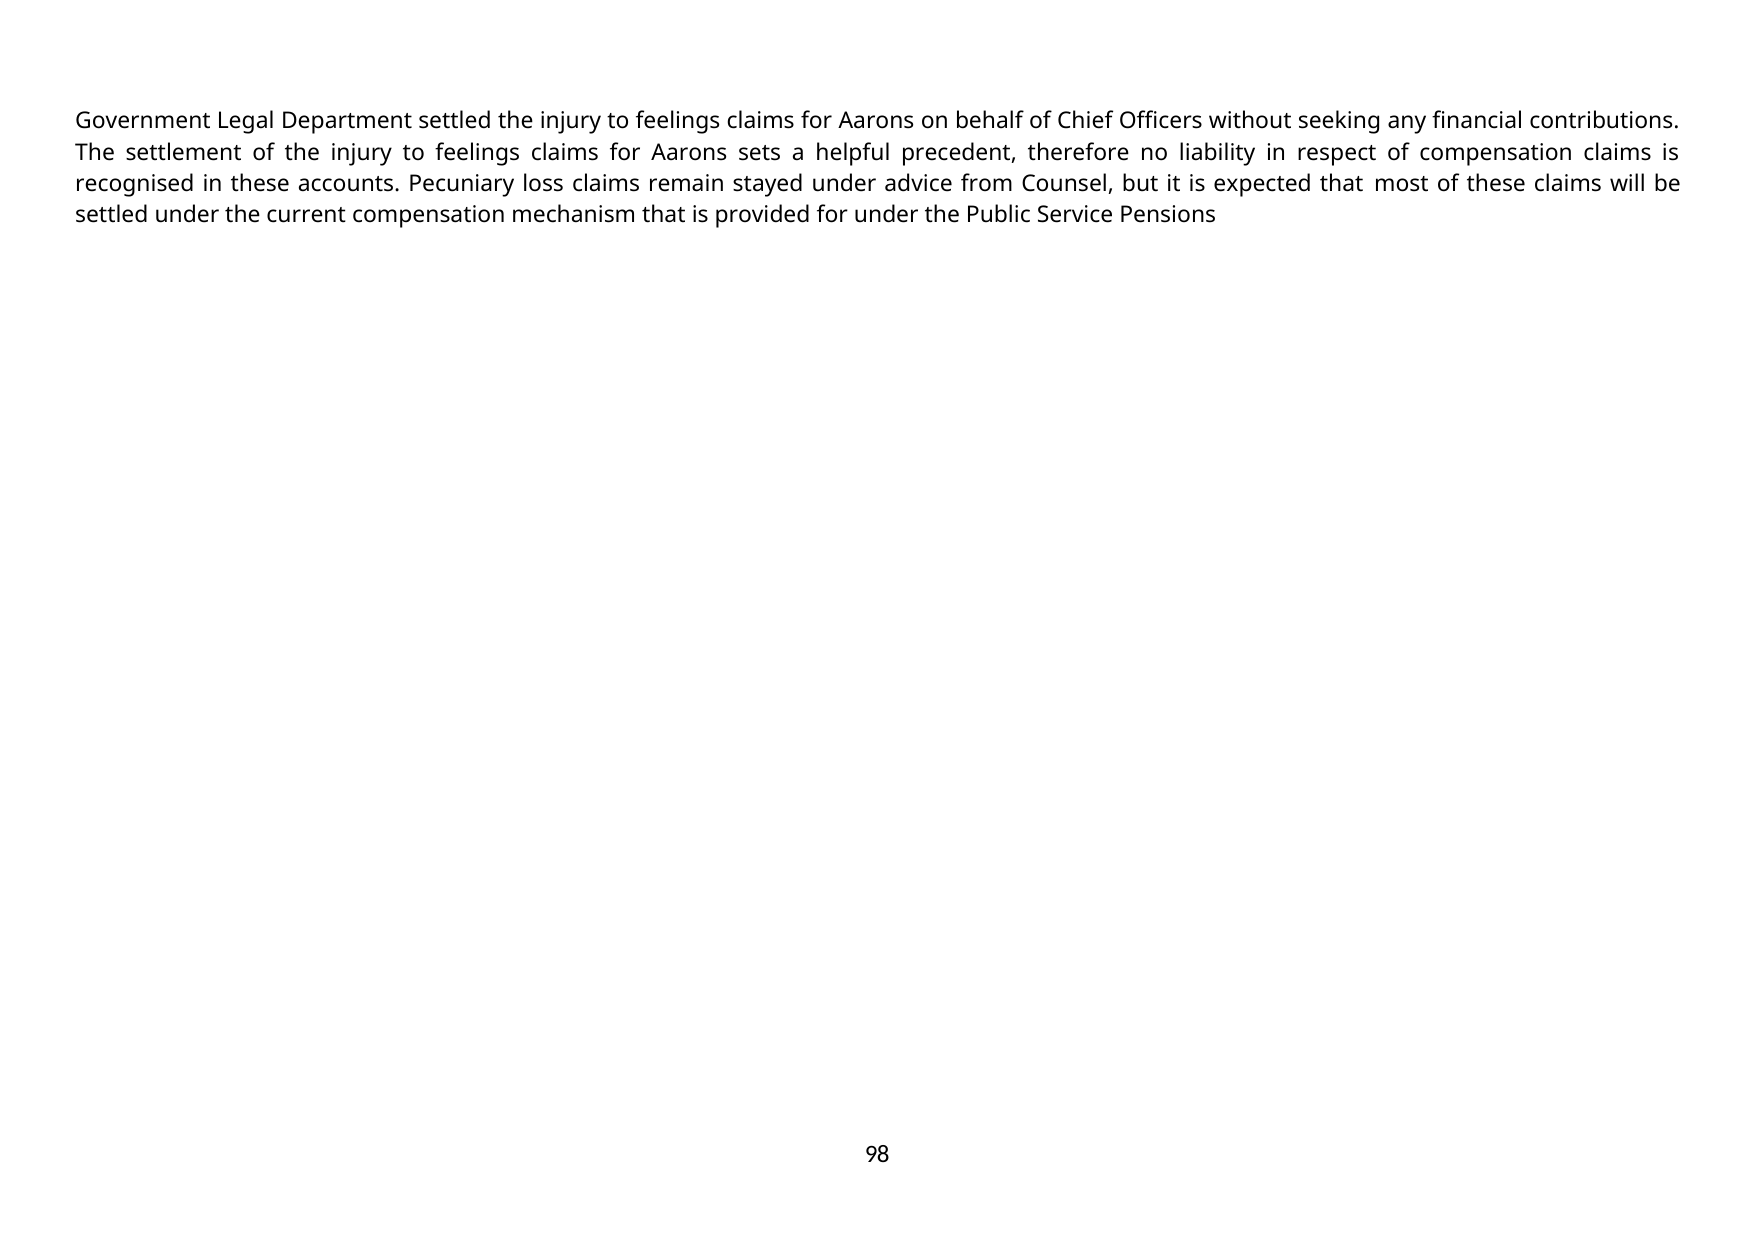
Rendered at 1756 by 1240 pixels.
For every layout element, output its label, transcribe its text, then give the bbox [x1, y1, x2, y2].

text Government Legal Department settled the injury to feelings claims for Aarons on behalf of Chief Officers without seeking any financial contributions. The settlement of the injury to feelings claims for Aarons sets a helpful precedent, therefore no liability in respect of compensation claims is recognised in these accounts. Pecuniary loss claims remain stayed under advice from Counsel, but it is expected that most of these claims will be settled under the current compensation mechanism that is provided for under the Public Service Pensions [75, 104, 1681, 229]
